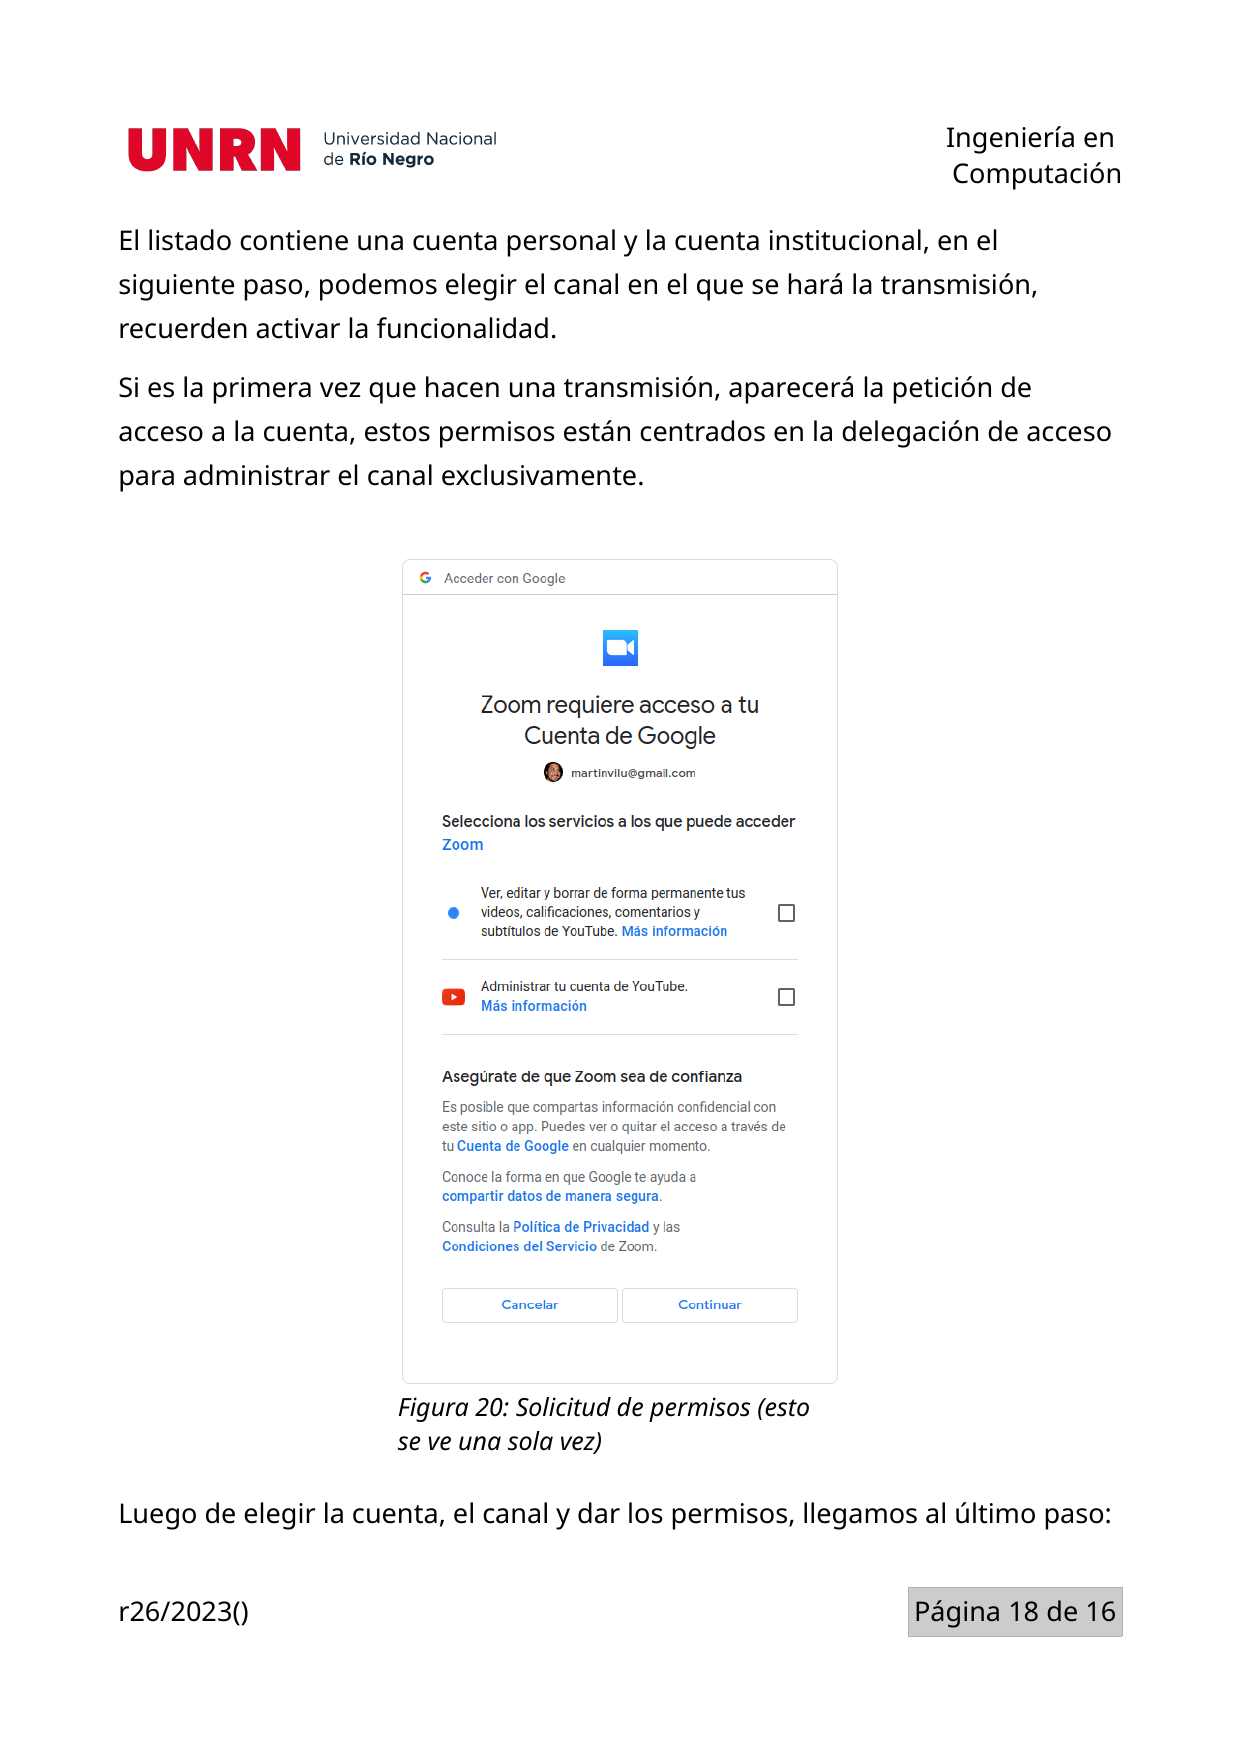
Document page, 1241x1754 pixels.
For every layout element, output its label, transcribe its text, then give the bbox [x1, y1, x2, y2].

text El listado contiene una cuenta personal y la cuenta institucional, en el siguiente paso, podemos elegir el canal en el que se hará la transmisión, recuerden activar la funcionalidad. [118, 221, 1122, 347]
text Si es la primera vez que hacen una transmisión, aparecerá la petición de acceso a la cuenta, estos permisos están centrados en la delegación de acceso para administrar el canal exclusivamente. [118, 368, 1122, 494]
picture [118, 118, 505, 180]
picture [397, 552, 843, 1390]
text Figura 20: Solicitud de permisos (esto se ve una sola vez) [398, 1390, 843, 1458]
text Luego de elegir la cuenta, el canal y dar los permisos, llegamos al último paso: [118, 516, 1122, 1531]
